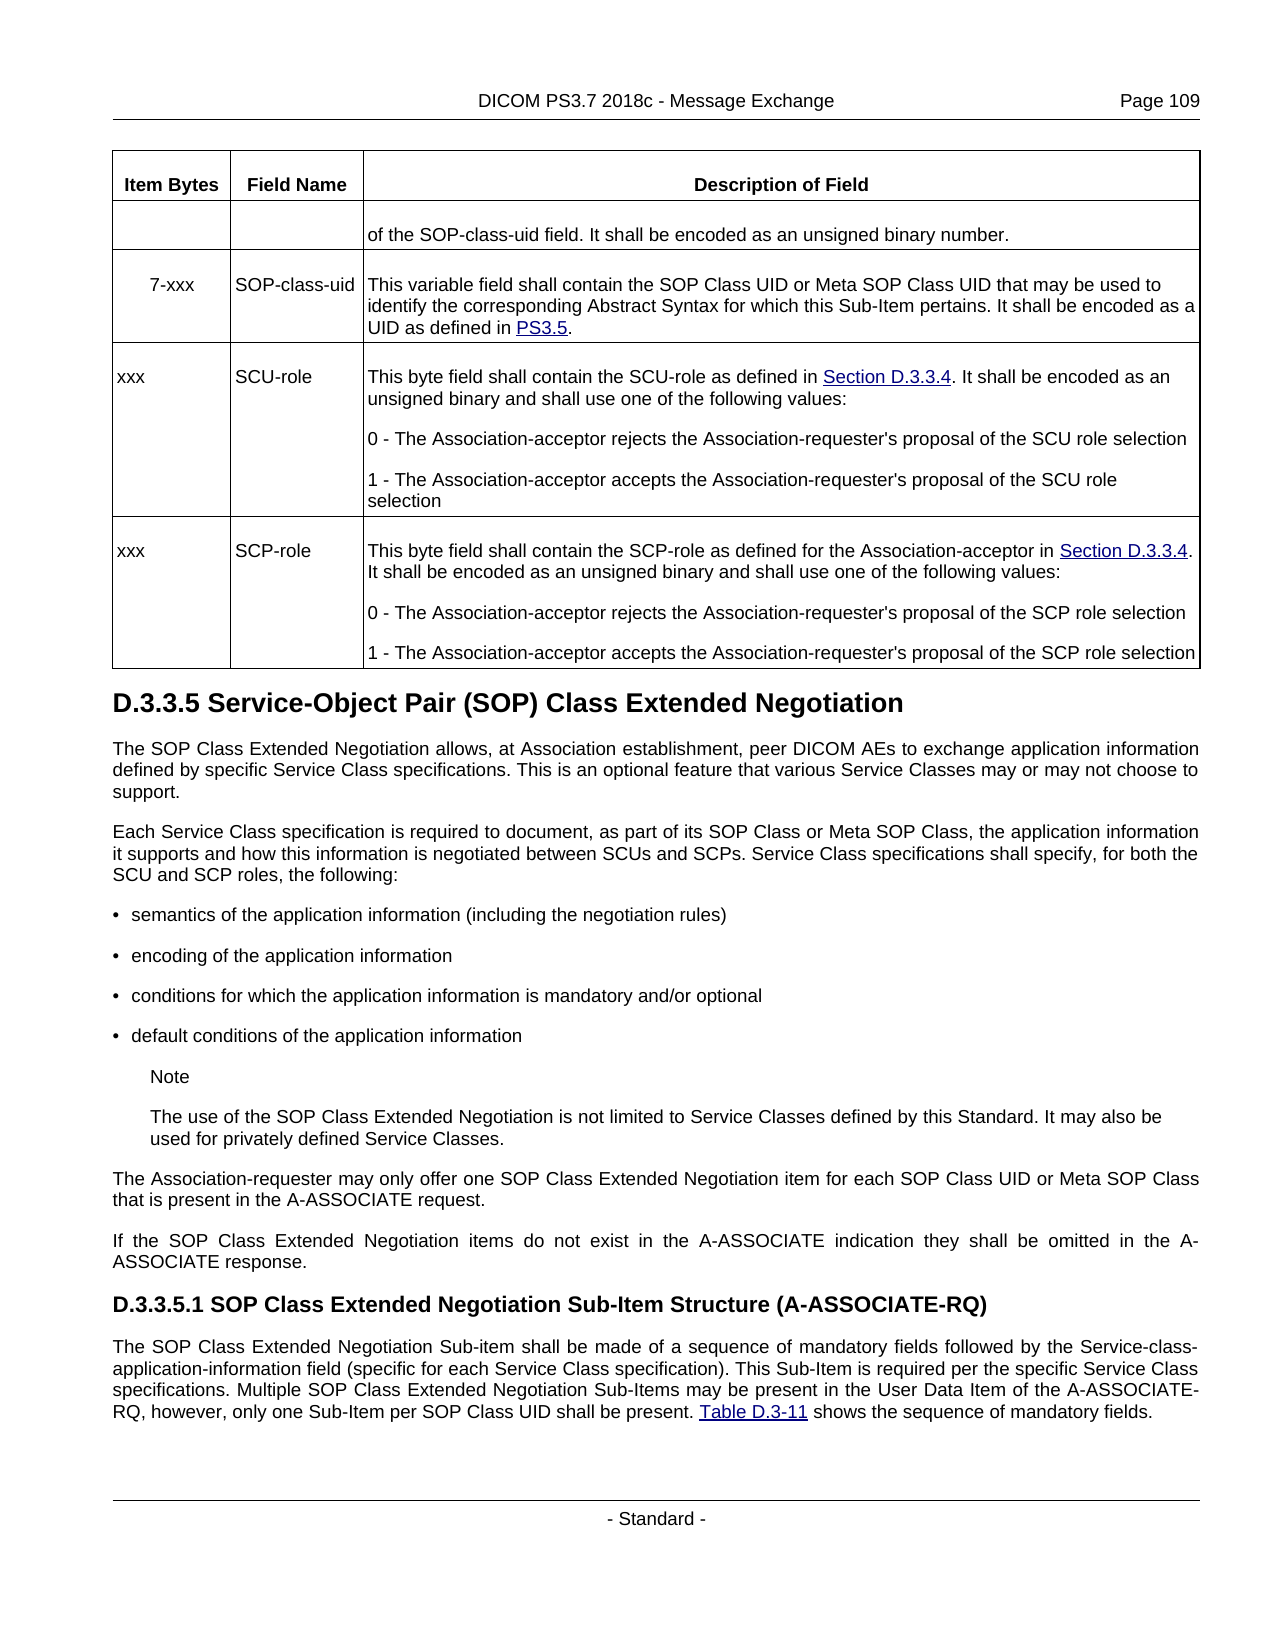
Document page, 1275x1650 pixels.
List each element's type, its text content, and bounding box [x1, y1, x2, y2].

text The SOP Class Extended Negotiation Sub-item shall be made of a sequence of mandatory fields followed by the Service-class-application-information field (specific for each Service Class specification). This Sub-Item is required per the specific Service Class specifications. Multiple SOP Class Extended Negotiation Sub-Items may be present in the User Data Item of the A-ASSOCIATE-RQ, however, only one Sub-Item per SOP Class UID shall be present. Table D.3-11 shows the sequence of mandatory fields. [112, 1336, 1200, 1422]
text The SOP Class Extended Negotiation allows, at Association establishment, peer DICOM AEs to exchange application information defined by specific Service Class specifications. This is an optional feature that various Service Classes may or may not choose to support. [112, 737, 1200, 802]
text Note [150, 1065, 1162, 1087]
table_cell 7-xxx [113, 250, 230, 342]
table_cell SOP-class-uid [231, 250, 363, 342]
table_cell [231, 201, 363, 249]
text D.3.3.5.1 SOP Class Extended Negotiation Sub-Item Structure (A-ASSOCIATE-RQ) [112, 1291, 1200, 1317]
table_cell of the SOP-class-uid field. It shall be encoded as an unsigned binary number. [364, 201, 1199, 249]
list default conditions of the application information [112, 1025, 1200, 1047]
table_cell xxx [113, 343, 230, 516]
list semantics of the application information (including the negotiation rules) [112, 904, 1200, 926]
text Each Service Class specification is required to document, as part of its SOP Class or Meta SOP Class, the application information it supports and how this information is negotiated between SCUs and SCPs. Service Class specifications shall specify, for both the SCU and SCP roles, the following: [112, 821, 1200, 885]
table_cell [113, 201, 230, 249]
table_cell This byte field shall contain the SCU-role as defined in Section D.3.3.4. It shall be encoded as an unsigned binary and shall use one of the following values: 0 - The Association-acceptor rejects the Association-requester's proposal of the SCU role selection 1 - The Association-acceptor accepts the Association-requester's proposal of the SCU role selection [364, 343, 1199, 516]
table_header Description of Field [364, 151, 1199, 200]
text If the SOP Class Extended Negotiation items do not exist in the A-ASSOCIATE indication they shall be omitted in the A-ASSOCIATE response. [112, 1229, 1200, 1273]
table_header Field Name [231, 151, 363, 200]
text The Association-requester may only offer one SOP Class Extended Negotiation item for each SOP Class UID or Meta SOP Class that is present in the A-ASSOCIATE request. [112, 1168, 1200, 1211]
list conditions for which the application information is mandatory and/or optional [112, 985, 1200, 1006]
list encoding of the application information [112, 944, 1200, 966]
table_cell This variable field shall contain the SOP Class UID or Meta SOP Class UID that may be used to identify the corresponding Abstract Syntax for which this Sub-Item pertains. It shall be encoded as a UID as defined in PS3.5. [364, 250, 1199, 342]
text The use of the SOP Class Extended Negotiation is not limited to Service Classes defined by this Standard. It may also be used for privately defined Service Classes. [150, 1106, 1162, 1149]
table_cell This byte field shall contain the SCP-role as defined for the Association-acceptor in Section D.3.3.4. It shall be encoded as an unsigned binary and shall use one of the following values: 0 - The Association-acceptor rejects the Association-requester's proposal of the SCP role selection 1 - The Association-acceptor accepts the Association-requester's proposal of the SCP role selection [364, 517, 1199, 667]
table_cell xxx [113, 517, 230, 667]
table_header Item Bytes [113, 151, 230, 200]
text D.3.3.5 Service-Object Pair (SOP) Class Extended Negotiation [112, 687, 1200, 718]
table_cell SCU-role [231, 343, 363, 516]
table_cell SCP-role [231, 517, 363, 667]
